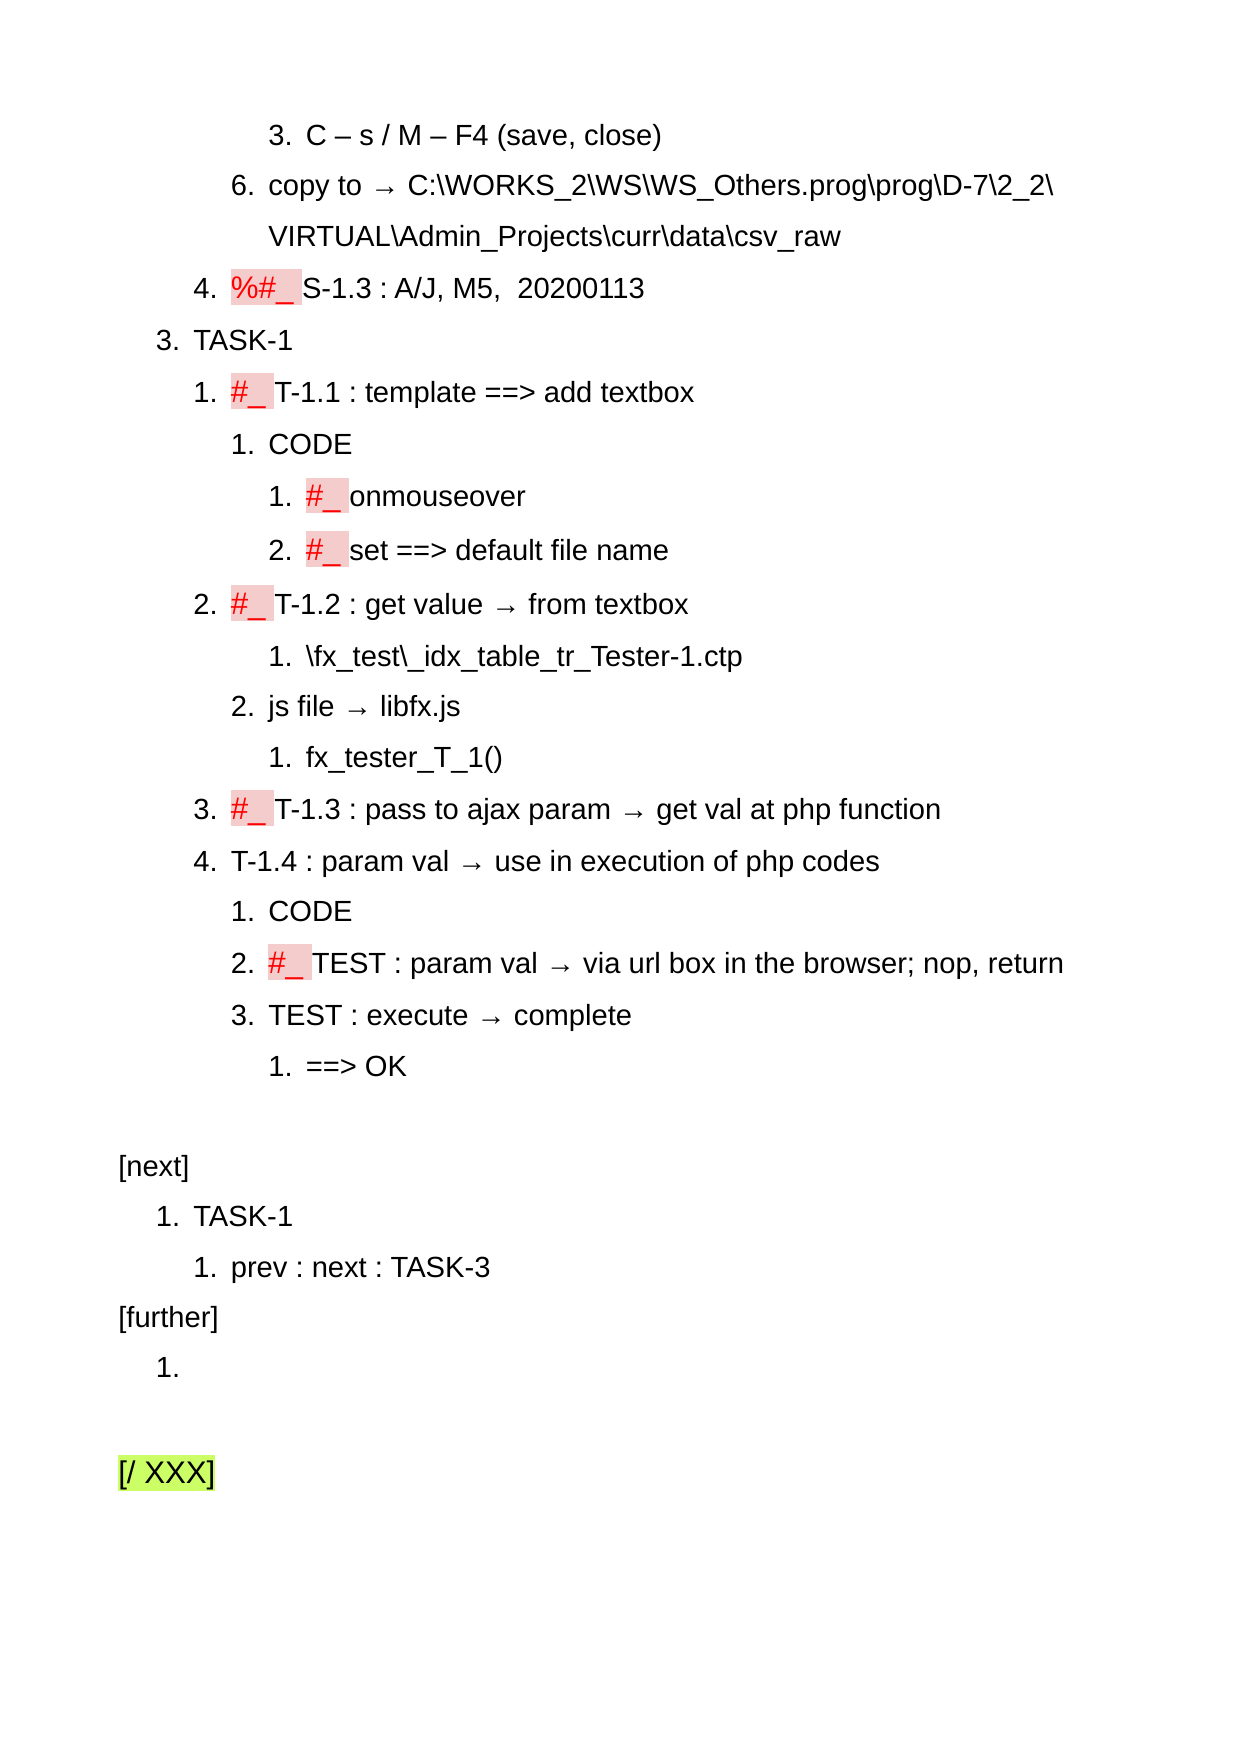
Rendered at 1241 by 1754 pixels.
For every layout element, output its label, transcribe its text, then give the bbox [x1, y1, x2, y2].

list js file → libfx.js [231, 689, 1122, 723]
list TASK-1 [156, 1199, 1122, 1233]
list copy to → C:\WORKS_2\WS\WS_Others.prog\prog\D-7\2_2\VIRTUAL\Admin_Projects\curr\data\csv_raw [231, 168, 1122, 252]
list TASK-1 [156, 323, 1122, 356]
list CODE [231, 427, 1122, 461]
list TEST : execute → complete [231, 998, 1122, 1032]
text [next] [118, 1149, 1122, 1183]
list ==> OK [268, 1048, 1122, 1082]
list CODE [231, 894, 1122, 928]
list #_ T-1.3 : pass to ajax param → get val at php function [193, 790, 1122, 826]
list #_ TEST : param val → via url box in the browser; nop, return [231, 944, 1122, 980]
list C – s / M – F4 (save, close) [268, 118, 1122, 152]
list %#_ S-1.3 : A/J, M5, 20200113 [193, 269, 1122, 305]
list #_ onmouseover [268, 477, 1122, 513]
text [further] [118, 1300, 1122, 1334]
list #_ set ==> default file name [268, 531, 1122, 567]
list #_ T-1.2 : get value → from textbox [193, 585, 1122, 621]
list #_ T-1.1 : template ==> add textbox [193, 373, 1122, 409]
text [/ XXX] [118, 1401, 1122, 1491]
list T-1.4 : param val → use in execution of php codes [193, 844, 1122, 877]
list \fx_test\_idx_table_tr_Tester-1.ctp [268, 639, 1122, 672]
list prev : next : TASK-3 [193, 1250, 1122, 1283]
list fx_tester_T_1() [268, 739, 1122, 773]
